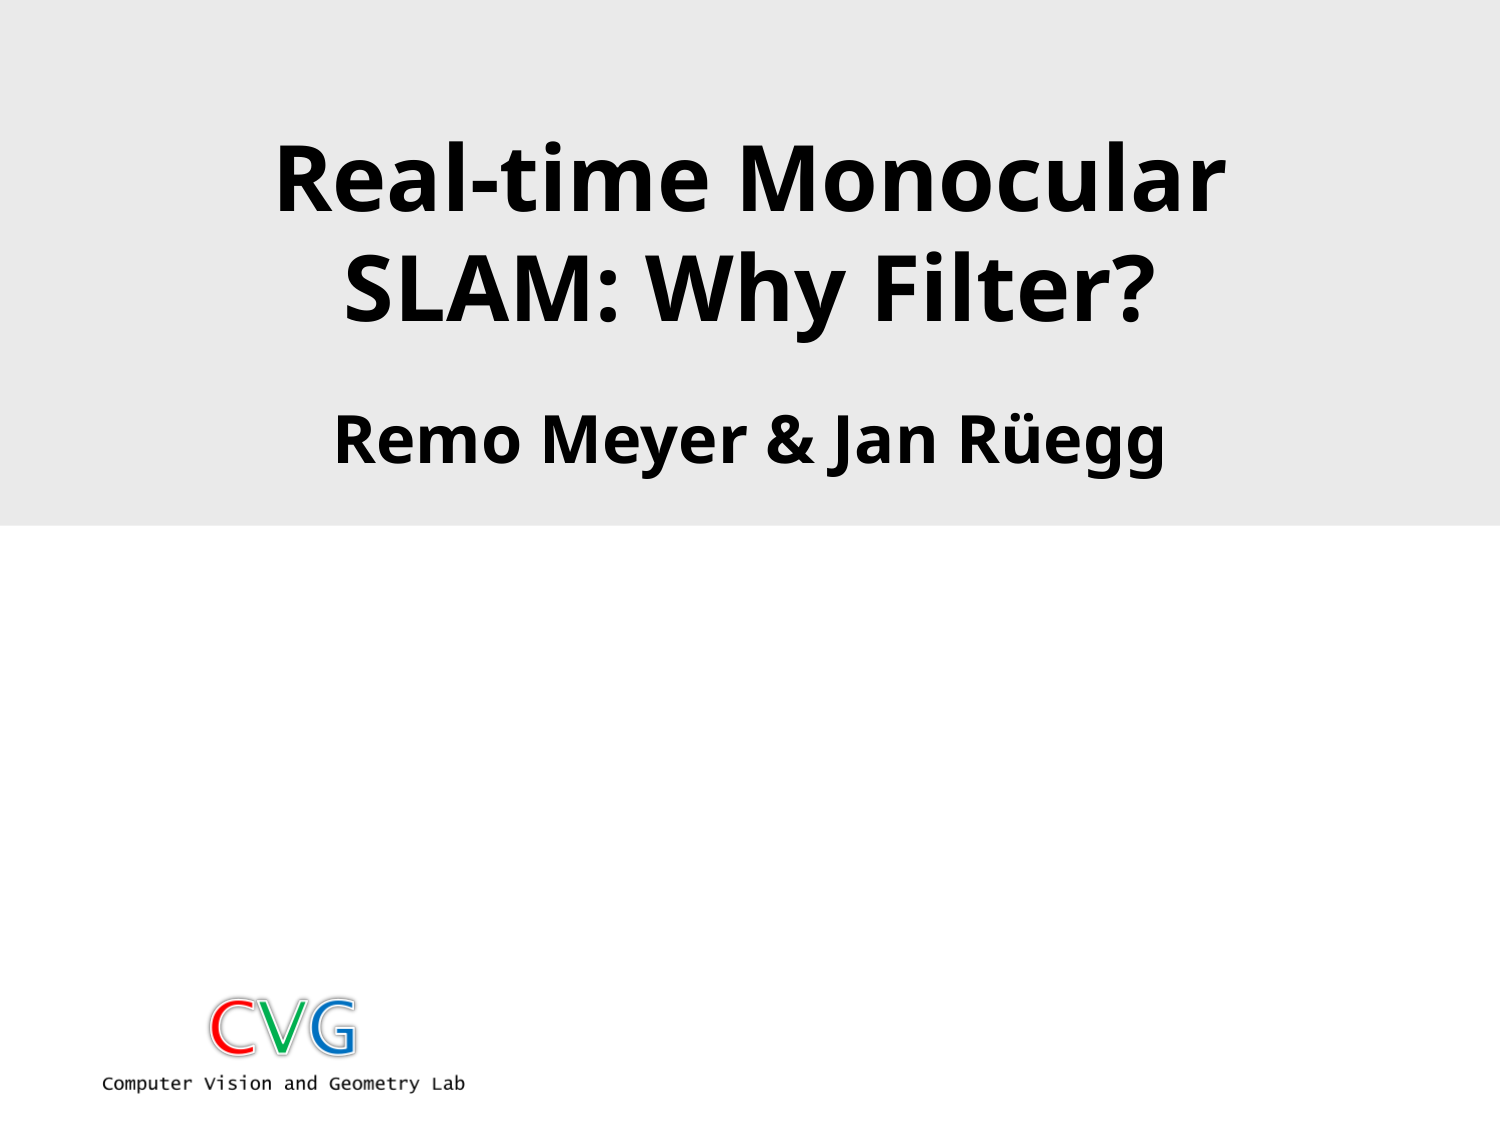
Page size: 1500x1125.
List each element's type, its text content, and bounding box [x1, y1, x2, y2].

title Real-time Monocular SLAM: Why Filter? [114, 112, 1387, 319]
title Remo Meyer & Jan Rüegg [114, 319, 1387, 555]
picture [84, 961, 483, 1103]
